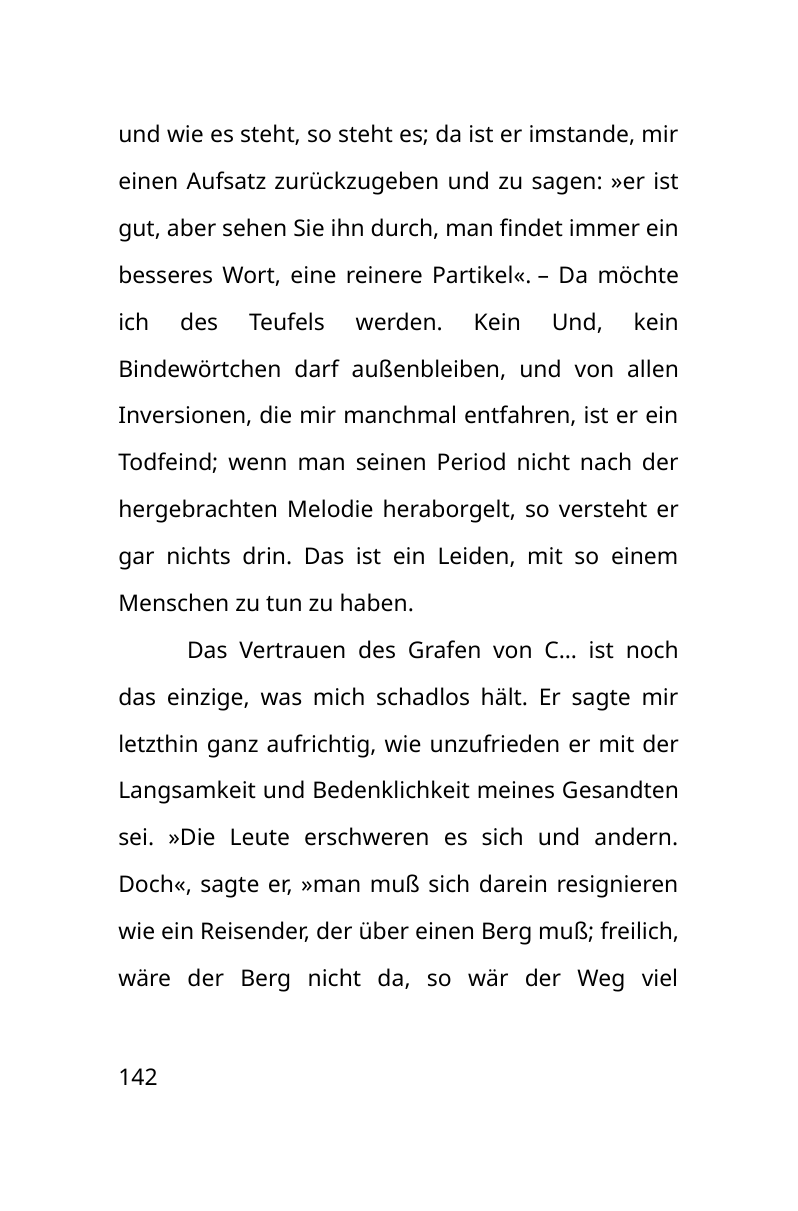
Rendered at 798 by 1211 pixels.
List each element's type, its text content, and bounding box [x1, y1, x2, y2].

text und wie es steht, so steht es; da ist er imstande, mir einen Aufsatz zurückzugeben und zu sagen: »er ist gut, aber sehen Sie ihn durch, man findet immer ein besseres Wort, eine reinere Partikel«. – Da möchte ich des Teufels werden. Kein Und, kein Bindewörtchen darf außenbleiben, und von allen Inversionen, die mir manchmal entfahren, ist er ein Todfeind; wenn man seinen Period nicht nach der hergebrachten Melodie heraborgelt, so versteht er gar nichts drin. Das ist ein Leiden, mit so einem Menschen zu tun zu haben. [118, 118, 679, 618]
text Das Vertrauen des Grafen von C… ist noch das einzige, was mich schadlos hält. Er sagte mir letzthin ganz aufrichtig, wie unzufrieden er mit der Langsamkeit und Bedenklichkeit meines Gesandten sei. »Die Leute erschweren es sich und andern. Doch«, sagte er, »man muß sich darein resignieren wie ein Reisender, der über einen Berg muß; freilich, wäre der Berg nicht da, so wär der Weg viel [118, 634, 679, 993]
